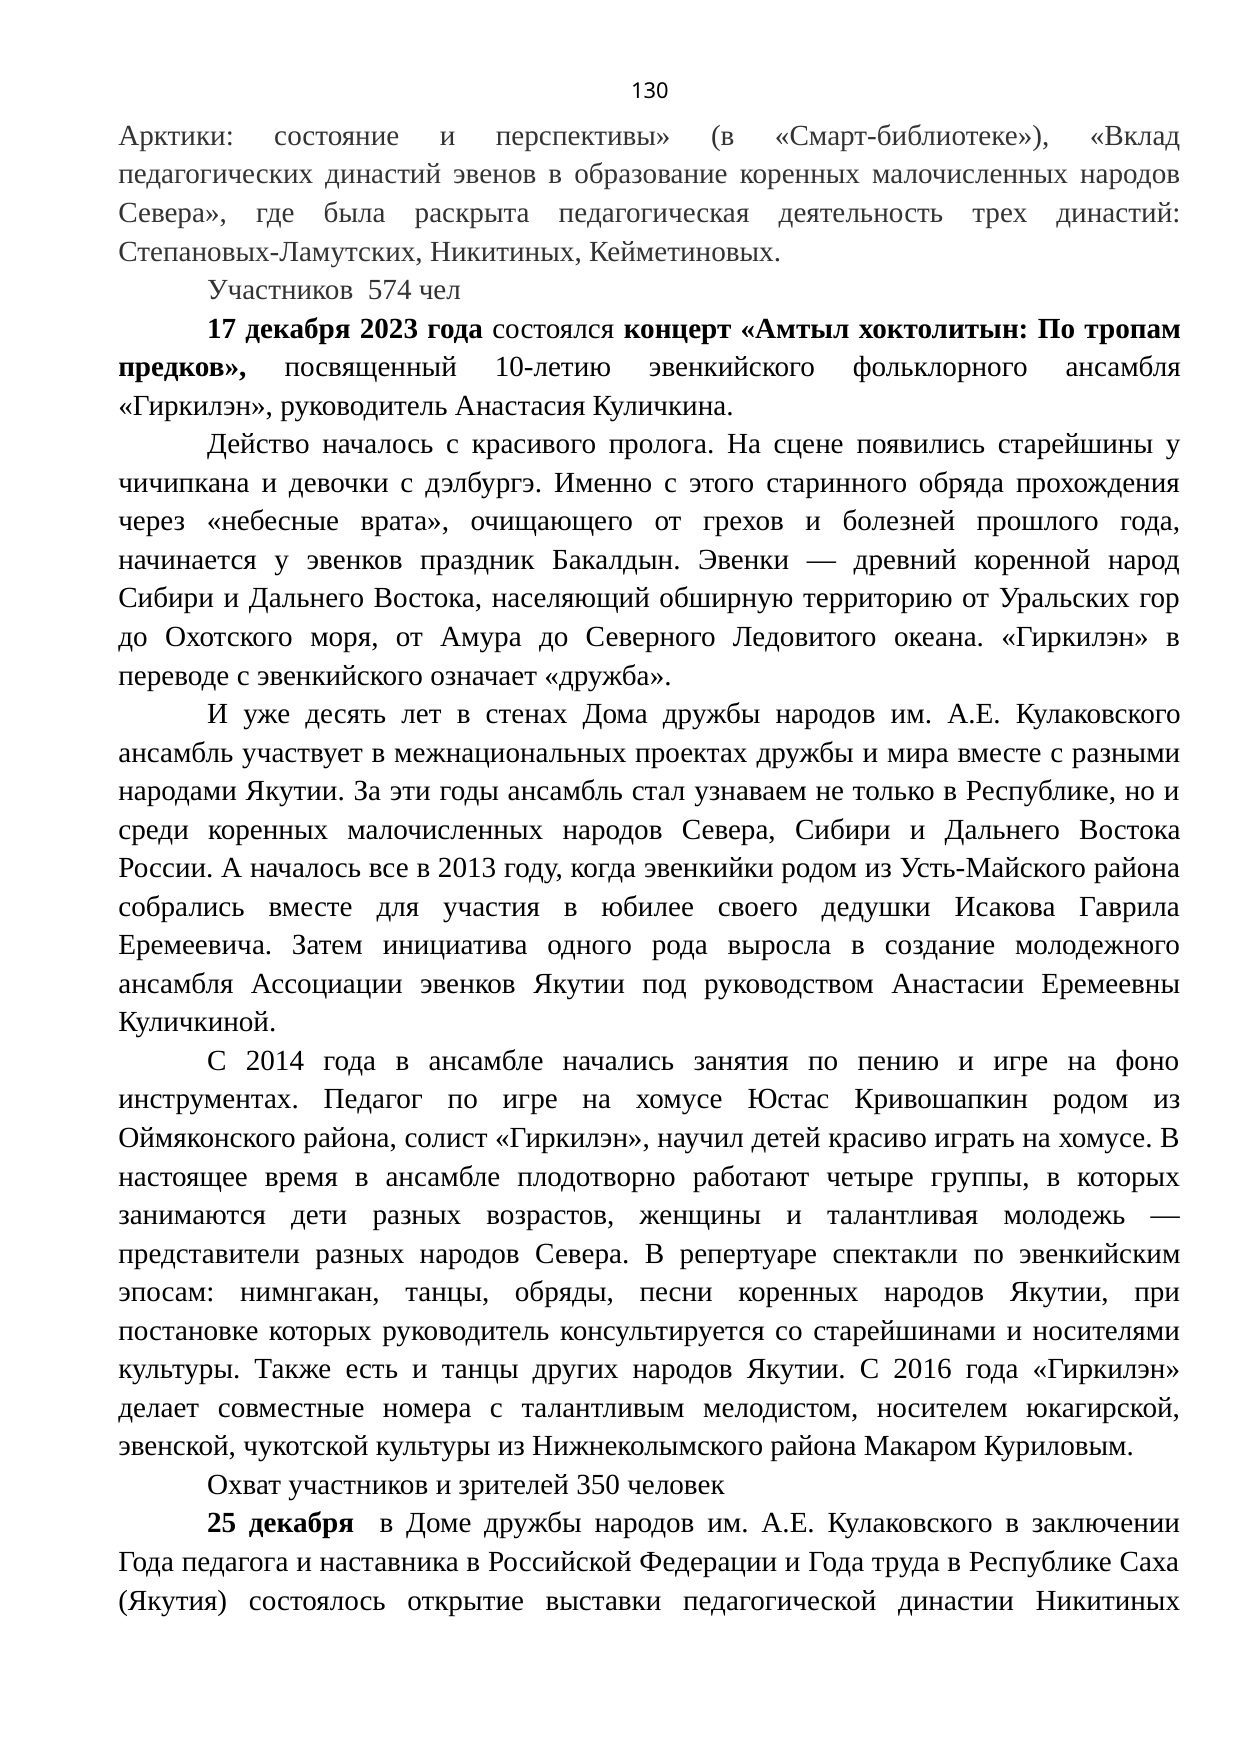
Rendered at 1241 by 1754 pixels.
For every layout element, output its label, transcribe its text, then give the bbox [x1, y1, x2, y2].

text Арктики: состояние и перспективы» (в «Смарт-библиотеке»), «Вклад педагогических династий эвенов в образование коренных малочисленных народов Севера», где была раскрыта педагогическая деятельность трех династий: Степановых-Ламутских, Никитиных, Кейметиновых. [118, 118, 1181, 267]
text 17 декабря 2023 года состоялся концерт «Амтыл хоктолитын: По тропам предков», посвященный 10-летию эвенкийского фольклорного ансамбля «Гиркилэн», руководитель Анастасия Куличкина. [118, 311, 1181, 421]
text 25 декабря в Доме дружбы народов им. А.Е. Кулаковского в заключении Года педагога и наставника в Российской Федерации и Года труда в Республике Саха (Якутия) состоялось открытие выставки педагогической династии Никитиных [118, 1506, 1181, 1616]
text Охват участников и зрителей 350 человек [118, 1467, 1181, 1501]
text И уже десять лет в стенах Дома дружбы народов им. А.Е. Кулаковского ансамбль участвует в межнациональных проектах дружбы и мира вместе с разными народами Якутии. За эти годы ансамбль стал узнаваем не только в Республике, но и среди коренных малочисленных народов Севера, Сибири и Дальнего Востока России. А началось все в 2013 году, когда эвенкийки родом из Усть-Майского района собрались вместе для участия в юбилее своего дедушки Исакова Гаврила Еремеевича. Затем инициатива одного рода выросла в создание молодежного ансамбля Ассоциации эвенков Якутии под руководством Анастасии Еремеевны Куличкиной. [118, 696, 1181, 1038]
text Действо началось с красивого пролога. На сцене появились старейшины у чичипкана и девочки с дэлбургэ. Именно с этого старинного обряда прохождения через «небесные врата», очищающего от грехов и болезней прошлого года, начинается у эвенков праздник Бакалдын. Эвенки — древний коренной народ Сибири и Дальнего Востока, населяющий обширную территорию от Уральских гор до Охотского моря, от Амура до Северного Ледовитого океана. «Гиркилэн» в переводе с эвенкийского означает «дружба». [118, 426, 1181, 691]
text С 2014 года в ансамбле начались занятия по пению и игре на фоно инструментах. Педагог по игре на хомусе Юстас Кривошапкин родом из Оймяконского района, солист «Гиркилэн», научил детей красиво играть на хомусе. В настоящее время в ансамбле плодотворно работают четыре группы, в которых занимаются дети разных возрастов, женщины и талантливая молодежь — представители разных народов Севера. В репертуаре спектакли по эвенкийским эпосам: нимнгакан, танцы, обряды, песни коренных народов Якутии, при постановке которых руководитель консультируется со старейшинами и носителями культуры. Также есть и танцы других народов Якутии. С 2016 года «Гиркилэн» делает совместные номера с талантливым мелодистом, носителем юкагирской, эвенской, чукотской культуры из Нижнеколымского района Макаром Куриловым. [118, 1043, 1181, 1462]
text Участников 574 чел [118, 272, 1181, 306]
